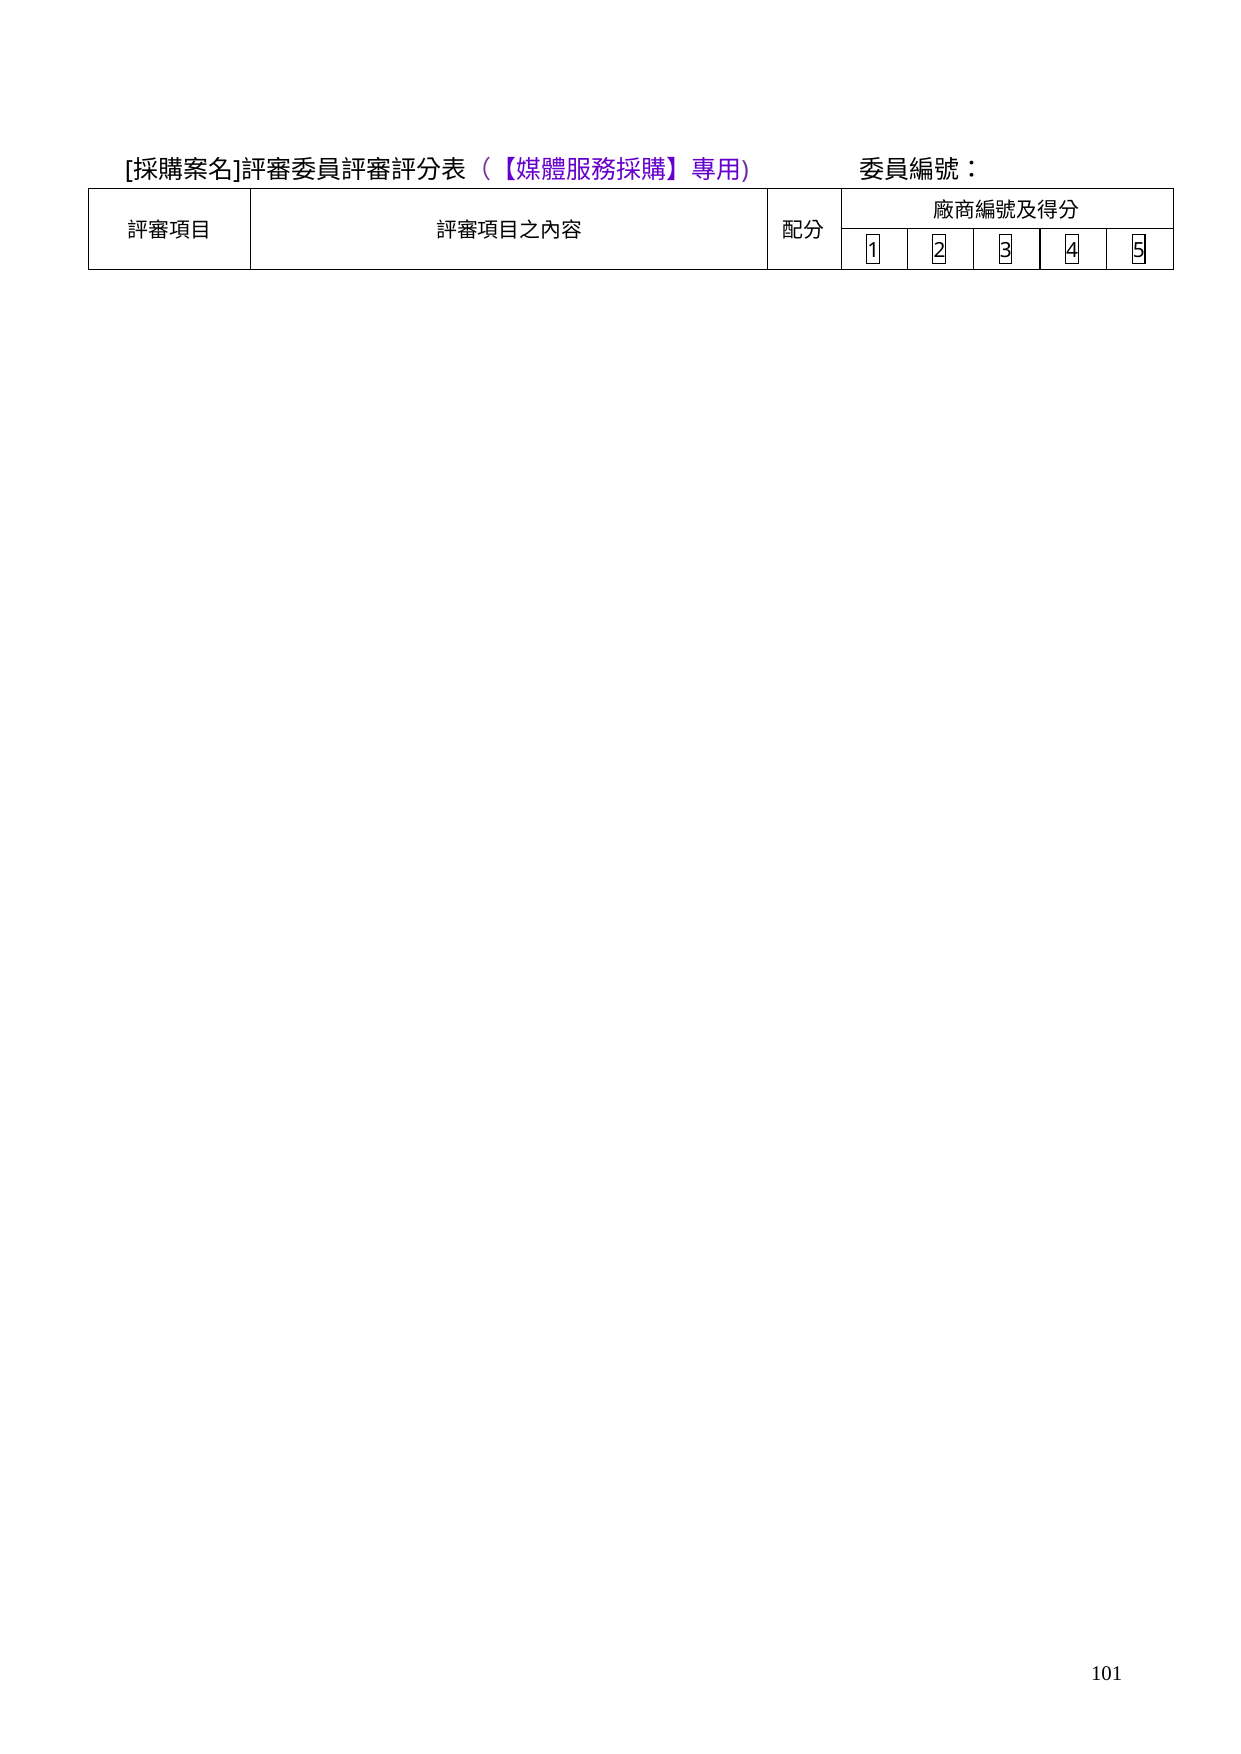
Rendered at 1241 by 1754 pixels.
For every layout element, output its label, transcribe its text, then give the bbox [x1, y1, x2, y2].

table_header 廠商編號及得分 [842, 189, 1173, 228]
table_header 評審項目 [89, 189, 250, 269]
table_cell 5 [1107, 229, 1173, 269]
table_cell 2 [908, 229, 973, 269]
table_cell 4 [1041, 229, 1106, 269]
table_header 評審項目之內容 [251, 189, 767, 269]
text [採購案名]評審委員評審評分表（【媒體服務採購】專用) 委員編號： [118, 148, 1152, 188]
table_cell 1 [842, 229, 907, 269]
table_header 配分 [768, 189, 841, 269]
table_cell 3 [974, 229, 1039, 269]
